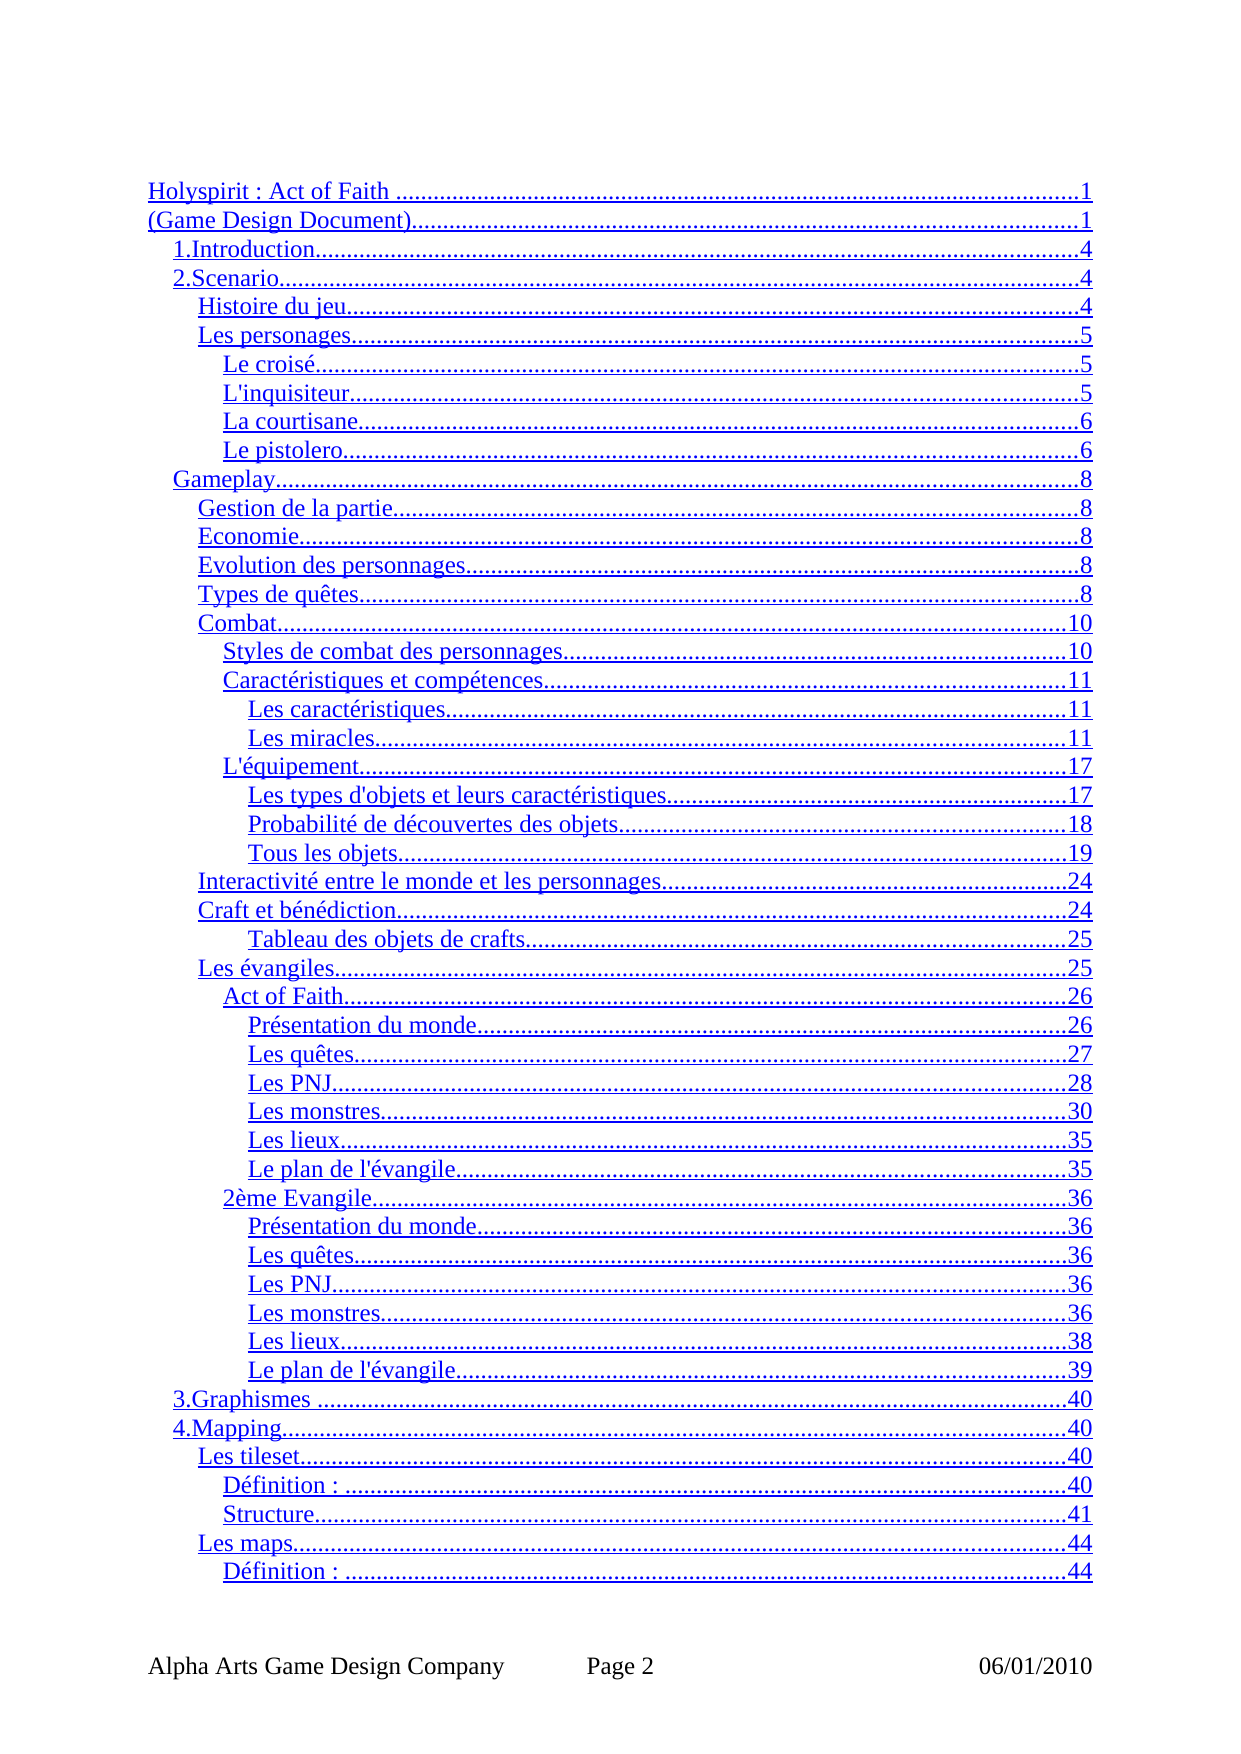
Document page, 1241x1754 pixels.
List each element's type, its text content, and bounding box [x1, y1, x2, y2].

text La courtisane 6 [223, 406, 1092, 431]
text Présentation du monde 26 [248, 1010, 1092, 1035]
text Les types d'objets et leurs caractéristiques 17 [248, 780, 1092, 805]
text Les quêtes 36 [248, 1240, 1092, 1265]
text Tous les objets 19 [248, 838, 1092, 863]
text Tableau des objets de crafts 25 [248, 924, 1092, 949]
text L'inquisiteur 5 [223, 378, 1092, 403]
text Styles de combat des personnages 10 [223, 636, 1092, 661]
text Présentation du monde 36 [248, 1211, 1092, 1236]
text Les PNJ 36 [248, 1269, 1092, 1294]
text Définition : 44 [223, 1556, 1092, 1581]
text L'équipement 17 [223, 751, 1092, 776]
text 2.Scenario 4 [173, 263, 1092, 288]
text Définition : 40 [223, 1470, 1092, 1495]
text Les évangiles 25 [198, 953, 1092, 978]
text Les PNJ 28 [248, 1068, 1092, 1093]
text Structure 41 [223, 1499, 1092, 1524]
text 2ème Evangile 36 [223, 1183, 1092, 1208]
text Gestion de la partie 8 [198, 493, 1092, 518]
text Act of Faith 26 [223, 981, 1092, 1006]
text Le pistolero 6 [223, 435, 1092, 460]
text Histoire du jeu 4 [198, 291, 1092, 316]
text Le croisé 5 [223, 349, 1092, 374]
text Les lieux 35 [248, 1125, 1092, 1150]
text Caractéristiques et compétences 11 [223, 665, 1092, 690]
text Les caractéristiques 11 [248, 694, 1092, 719]
text Les miracles 11 [248, 723, 1092, 748]
text Les monstres 36 [248, 1298, 1092, 1323]
text 1.Introduction 4 [173, 234, 1092, 259]
text Le plan de l'évangile 39 [248, 1355, 1092, 1380]
text Probabilité de découvertes des objets 18 [248, 809, 1092, 834]
text Les quêtes 27 [248, 1039, 1092, 1064]
text Gameplay 8 [173, 464, 1092, 489]
text Les maps 44 [198, 1528, 1092, 1553]
text Evolution des personnages 8 [198, 550, 1092, 575]
text Holyspirit : Act of Faith 1 [148, 176, 1092, 201]
text Les tileset 40 [198, 1441, 1092, 1466]
text 3.Graphismes 40 [173, 1384, 1092, 1409]
text Combat 10 [198, 608, 1092, 633]
text Interactivité entre le monde et les personnages 24 [198, 866, 1092, 891]
text Craft et bénédiction 24 [198, 895, 1092, 920]
text Types de quêtes 8 [198, 579, 1092, 604]
text Le plan de l'évangile 35 [248, 1154, 1092, 1179]
text Les monstres 30 [248, 1096, 1092, 1121]
text (Game Design Document) 1 [148, 205, 1092, 230]
text 4.Mapping 40 [173, 1413, 1092, 1438]
text Economie 8 [198, 521, 1092, 546]
text Les personages 5 [198, 320, 1092, 345]
text Les lieux 38 [248, 1326, 1092, 1351]
